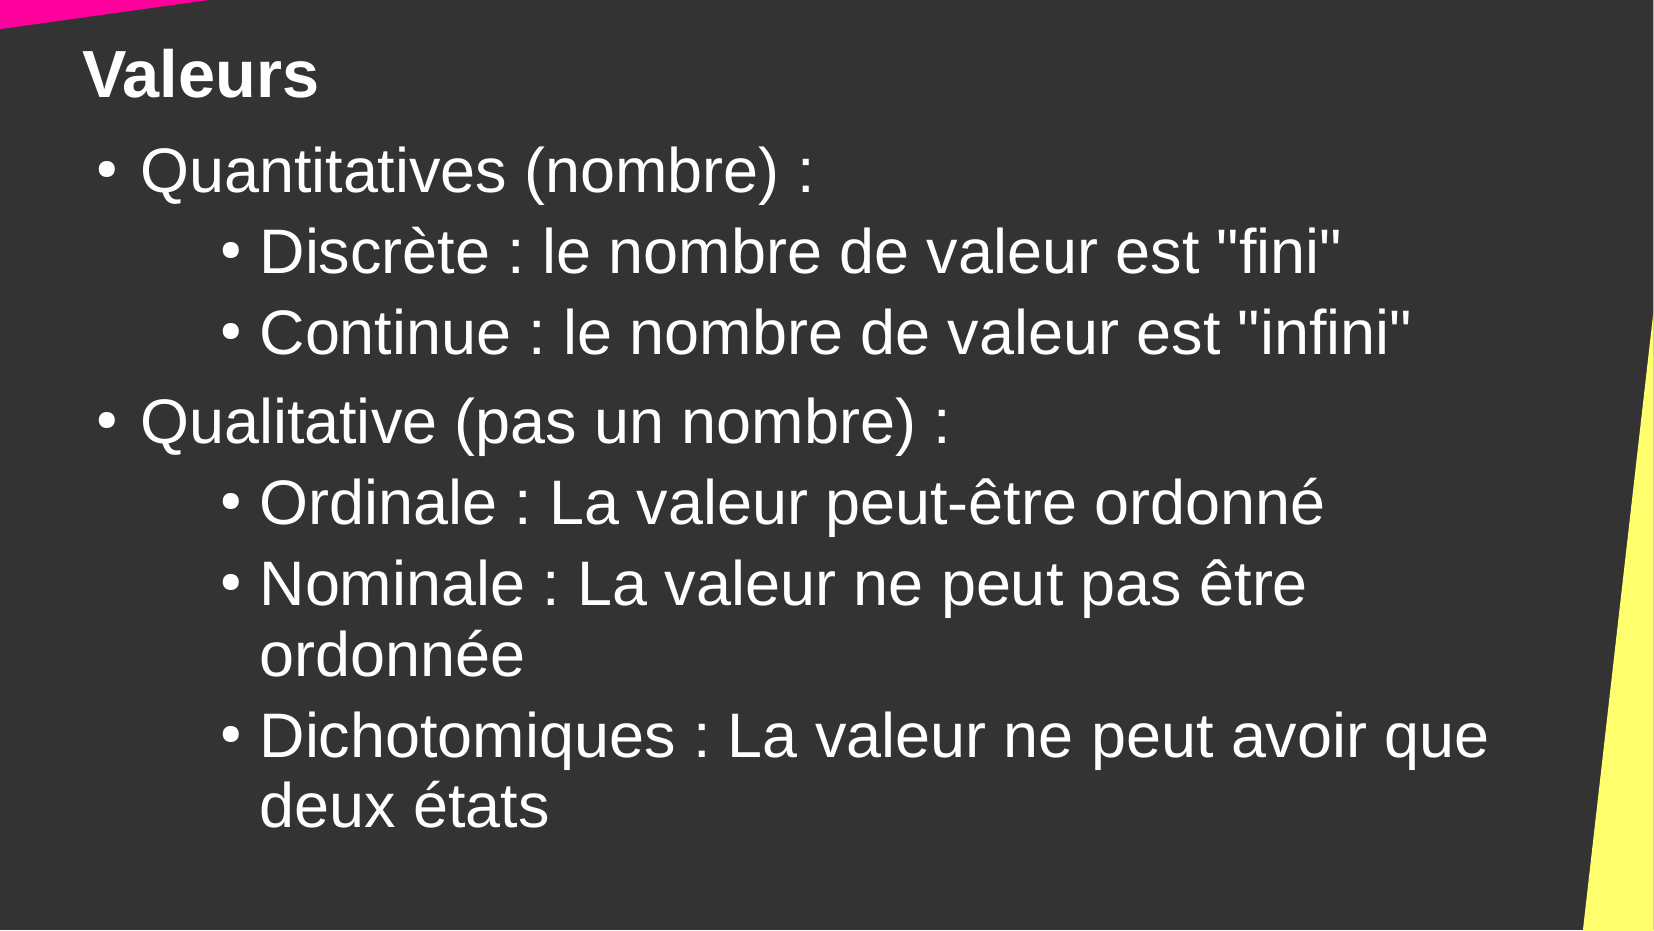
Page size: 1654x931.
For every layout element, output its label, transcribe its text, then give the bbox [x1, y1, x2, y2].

title Valeurs [82, 37, 1571, 115]
list Quantitatives (nombre) : Discrète : le nombre de valeur est "fini" Continue : le nombre de valeur est "infini" Qualitative (pas un nombre) : Ordinale : La valeur peut-être ordonné Nominale : La valeur ne peut pas être ordonnée Dichotomiques : La valeur ne peut avoir que deux états [80, 135, 1560, 851]
text_box [0, 0, 209, 30]
text_box [1582, 306, 1654, 931]
